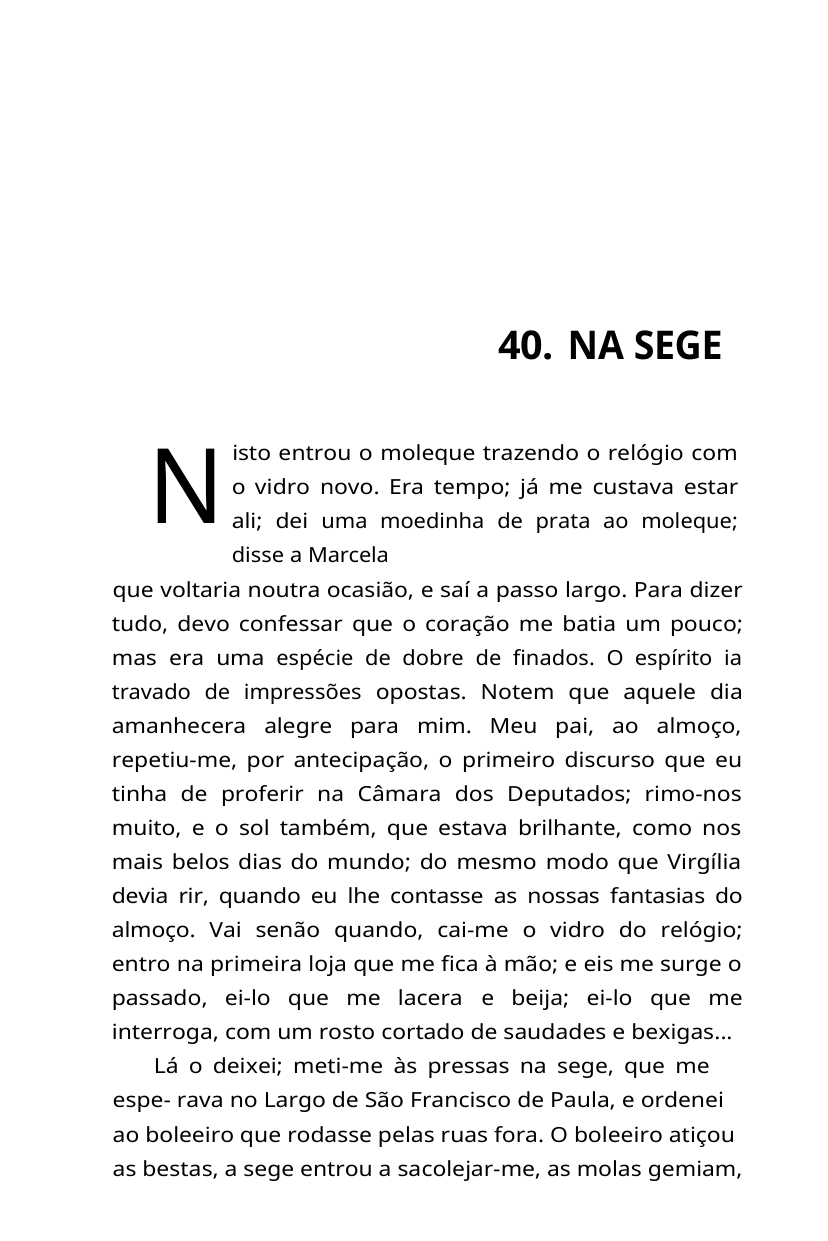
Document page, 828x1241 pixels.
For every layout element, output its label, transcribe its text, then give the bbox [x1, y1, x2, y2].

text isto entrou o moleque trazendo o relógio com o vidro novo. Era tempo; já me custava estar ali; dei uma moedinha de prata ao moleque; disse a Marcela [232, 438, 738, 569]
text que voltaria noutra ocasião, e saí a passo largo. Para dizer tudo, devo confessar que o coração me batia um pouco; mas era uma espécie de dobre de finados. O espírito ia travado de impressões opostas. Notem que aquele dia amanhecera alegre para mim. Meu pai, ao almoço, repetiu-me, por antecipação, o primeiro discurso que eu tinha de proferir na Câmara dos Deputados; rimo-nos muito, e o sol também, que estava brilhante, como nos mais belos dias do mundo; do mesmo modo que Virgília devia rir, quando eu lhe contasse as nossas fantasias do almoço. Vai senão quando, cai-me o vidro do relógio; entro na primeira loja que me fica à mão; e eis me surge o passado, ei-lo que me lacera e beija; ei-lo que me interroga, com um rosto cortado de saudades e bexigas... [112, 575, 743, 1046]
text Lá o deixei; meti-me às pressas na sege, que me espe- rava no Largo de São Francisco de Paula, e ordenei ao boleeiro que rodasse pelas ruas fora. O boleeiro atiçou as bestas, a sege entrou a sacolejar-me, as molas gemiam, [112, 1052, 745, 1182]
text N [148, 421, 232, 550]
subtitle NA SEGE [498, 317, 787, 371]
